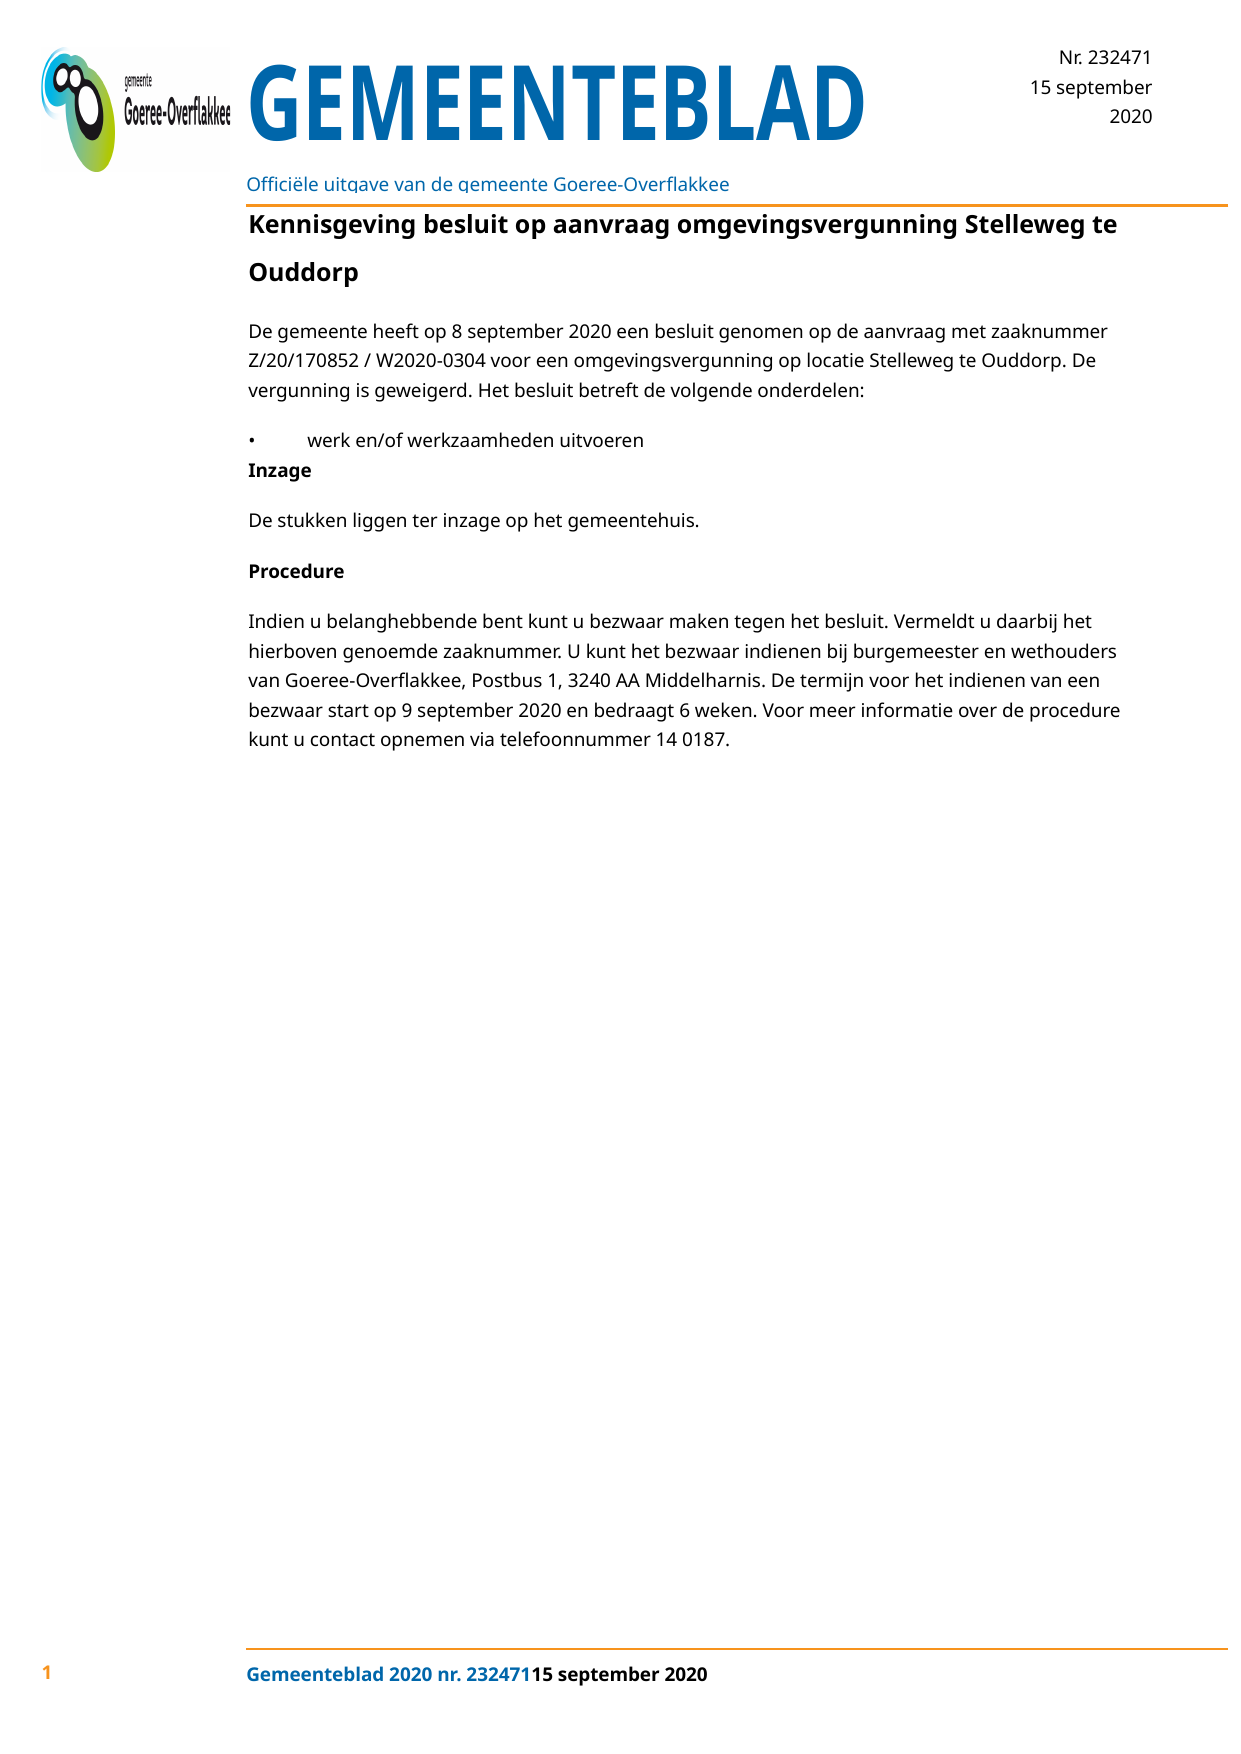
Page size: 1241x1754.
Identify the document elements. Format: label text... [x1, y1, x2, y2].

text De stukken liggen ter inzage op het gemeentehuis. [248, 507, 1152, 533]
text Kennisgeving besluit op aanvraag omgevingsvergunning Stelleweg te Ouddorp [248, 207, 1152, 288]
text Indien u belanghebbende bent kunt u bezwaar maken tegen het besluit. Vermeldt u daarbij het hierboven genoemde zaaknummer. U kunt het bezwaar indienen bij burgemeester en wethouders van Goeree-Overflakkee, Postbus 1, 3240 AA Middelharnis. De termijn voor het indienen van een bezwaar start op 9 september 2020 en bedraagt 6 weken. Voor meer informatie over de procedure kunt u contact opnemen via telefoonnummer 14 0187. [248, 608, 1152, 752]
picture [41, 47, 231, 172]
text De gemeente heeft op 8 september 2020 een besluit genomen op de aanvraag met zaaknummer Z/20/170852 / W2020-0304 voor een omgevingsvergunning op locatie Stelleweg te Ouddorp. De vergunning is geweigerd. Het besluit betreft de volgende onderdelen: [248, 318, 1152, 403]
list werk en/of werkzaamheden uitvoeren [248, 427, 1152, 453]
text Inzage [248, 457, 1152, 483]
text Procedure [248, 558, 1152, 584]
